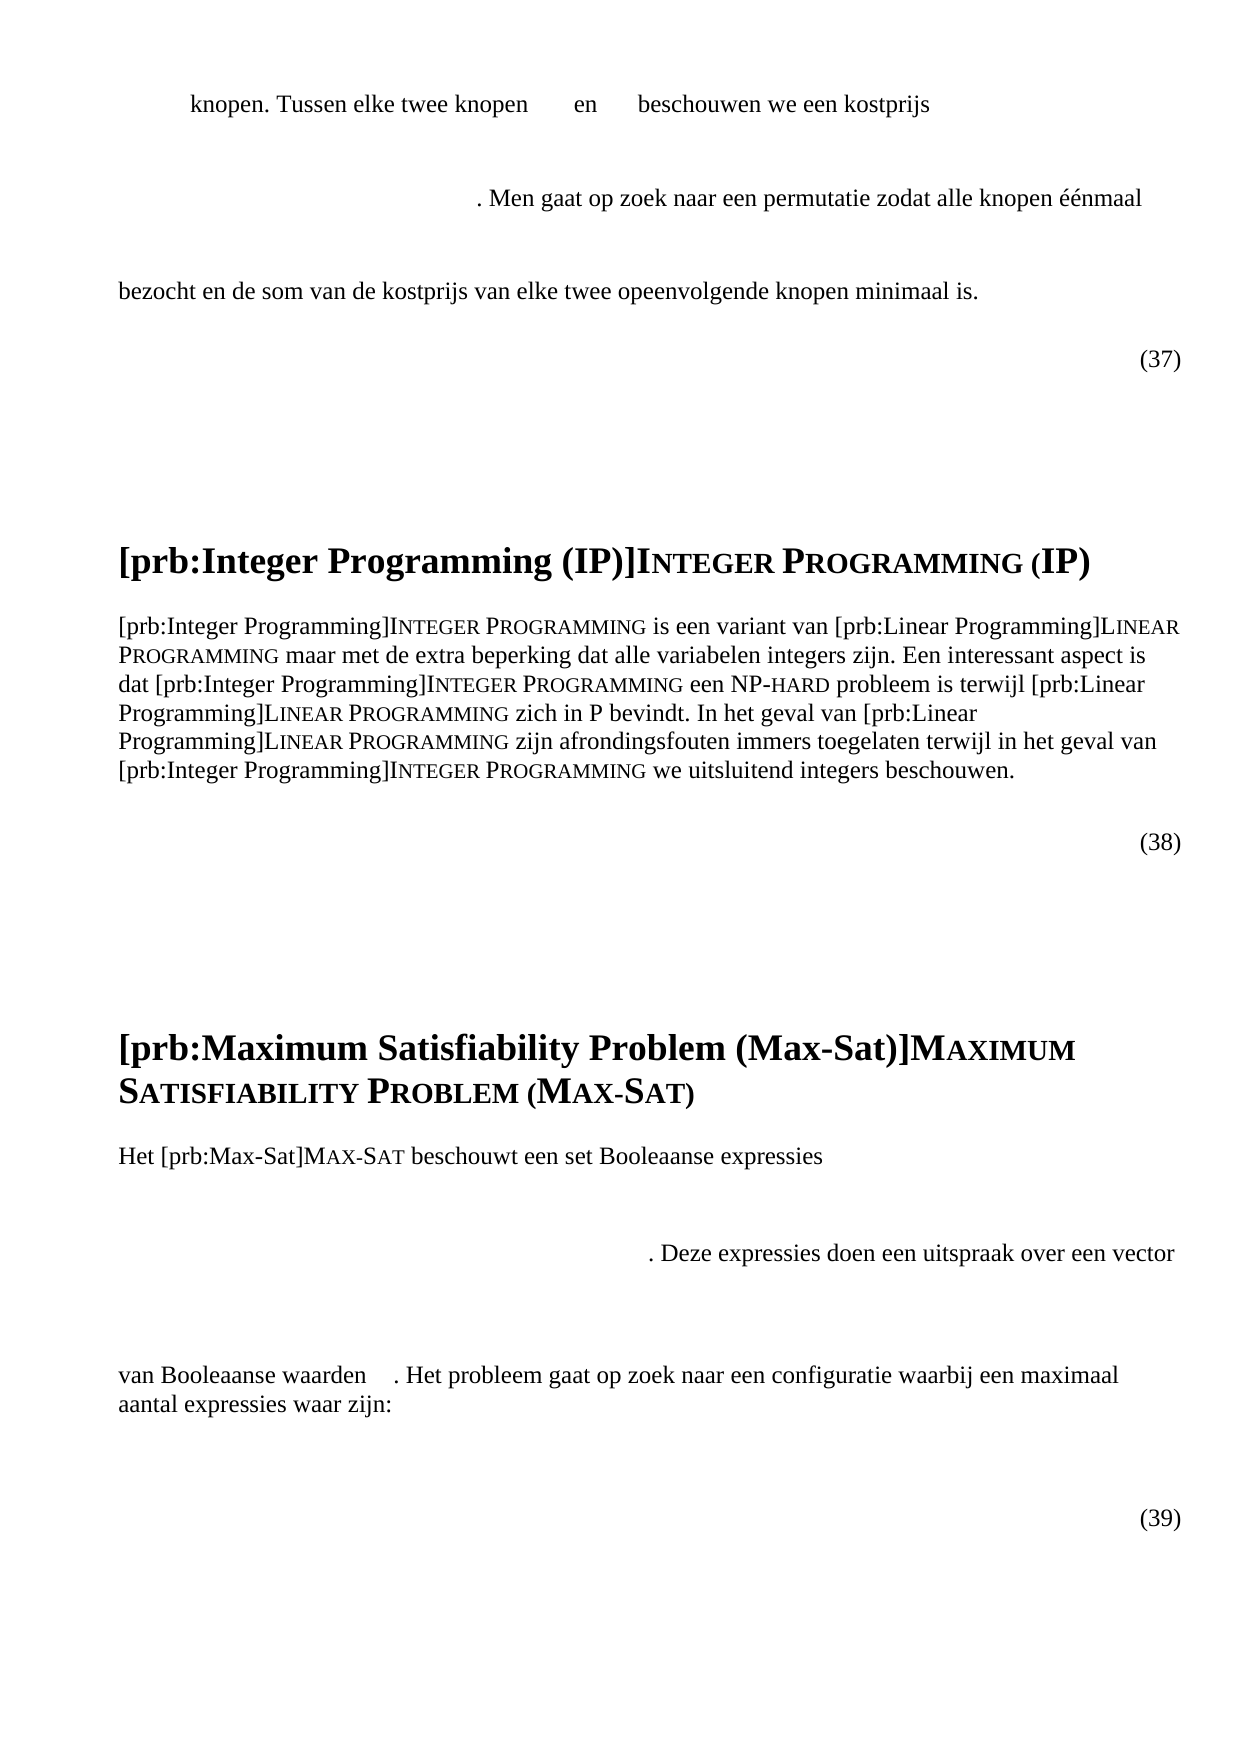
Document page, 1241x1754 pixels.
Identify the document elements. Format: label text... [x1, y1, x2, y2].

text Het [prb:Max-Sat]MAX-SAT beschouwt een set Booleaanse expressies . Deze expressies doen een uitspraak over een vector van Booleaanse waarden . Het probleem gaat op zoek naar een configuratie waarbij een maximaal aantal expressies waar zijn: [118, 1141, 1181, 1418]
subtitle [prb:Maximum Satisfiability Problem (Max-Sat)]MAXIMUM SATISFIABILITY PROBLEM (MAX-SAT) [118, 982, 1181, 1112]
table_header (38) [970, 813, 1181, 899]
text [prb:Integer Programming]INTEGER PROGRAMMING is een variant van [prb:Linear Programming]LINEAR PROGRAMMING maar met de extra beperking dat alle variabelen integers zijn. Een interessant aspect is dat [prb:Integer Programming]INTEGER PROGRAMMING een NP-HARD probleem is terwijl [prb:Linear Programming]LINEAR PROGRAMMING zich in P bevindt. In het geval van [prb:Linear Programming]LINEAR PROGRAMMING zijn afrondingsfouten immers toegelaten terwijl in het geval van [prb:Integer Programming]INTEGER PROGRAMMING we uitsluitend integers beschouwen. [118, 611, 1181, 784]
subtitle [prb:Integer Programming (IP)]INTEGER PROGRAMMING (IP) [118, 496, 1181, 582]
table_header [118, 1448, 1077, 1616]
table_header [118, 813, 969, 899]
table_header [118, 335, 495, 412]
text knopen. Tussen elke twee knopen en beschouwen we een kostprijs . Men gaat op zoek naar een permutatie zodat alle knopen éénmaal bezocht en de som van de kostprijs van elke twee opeenvolgende knopen minimaal is. [118, 59, 1181, 305]
table_header (39) [1077, 1448, 1181, 1616]
table_header (37) [495, 335, 1181, 412]
